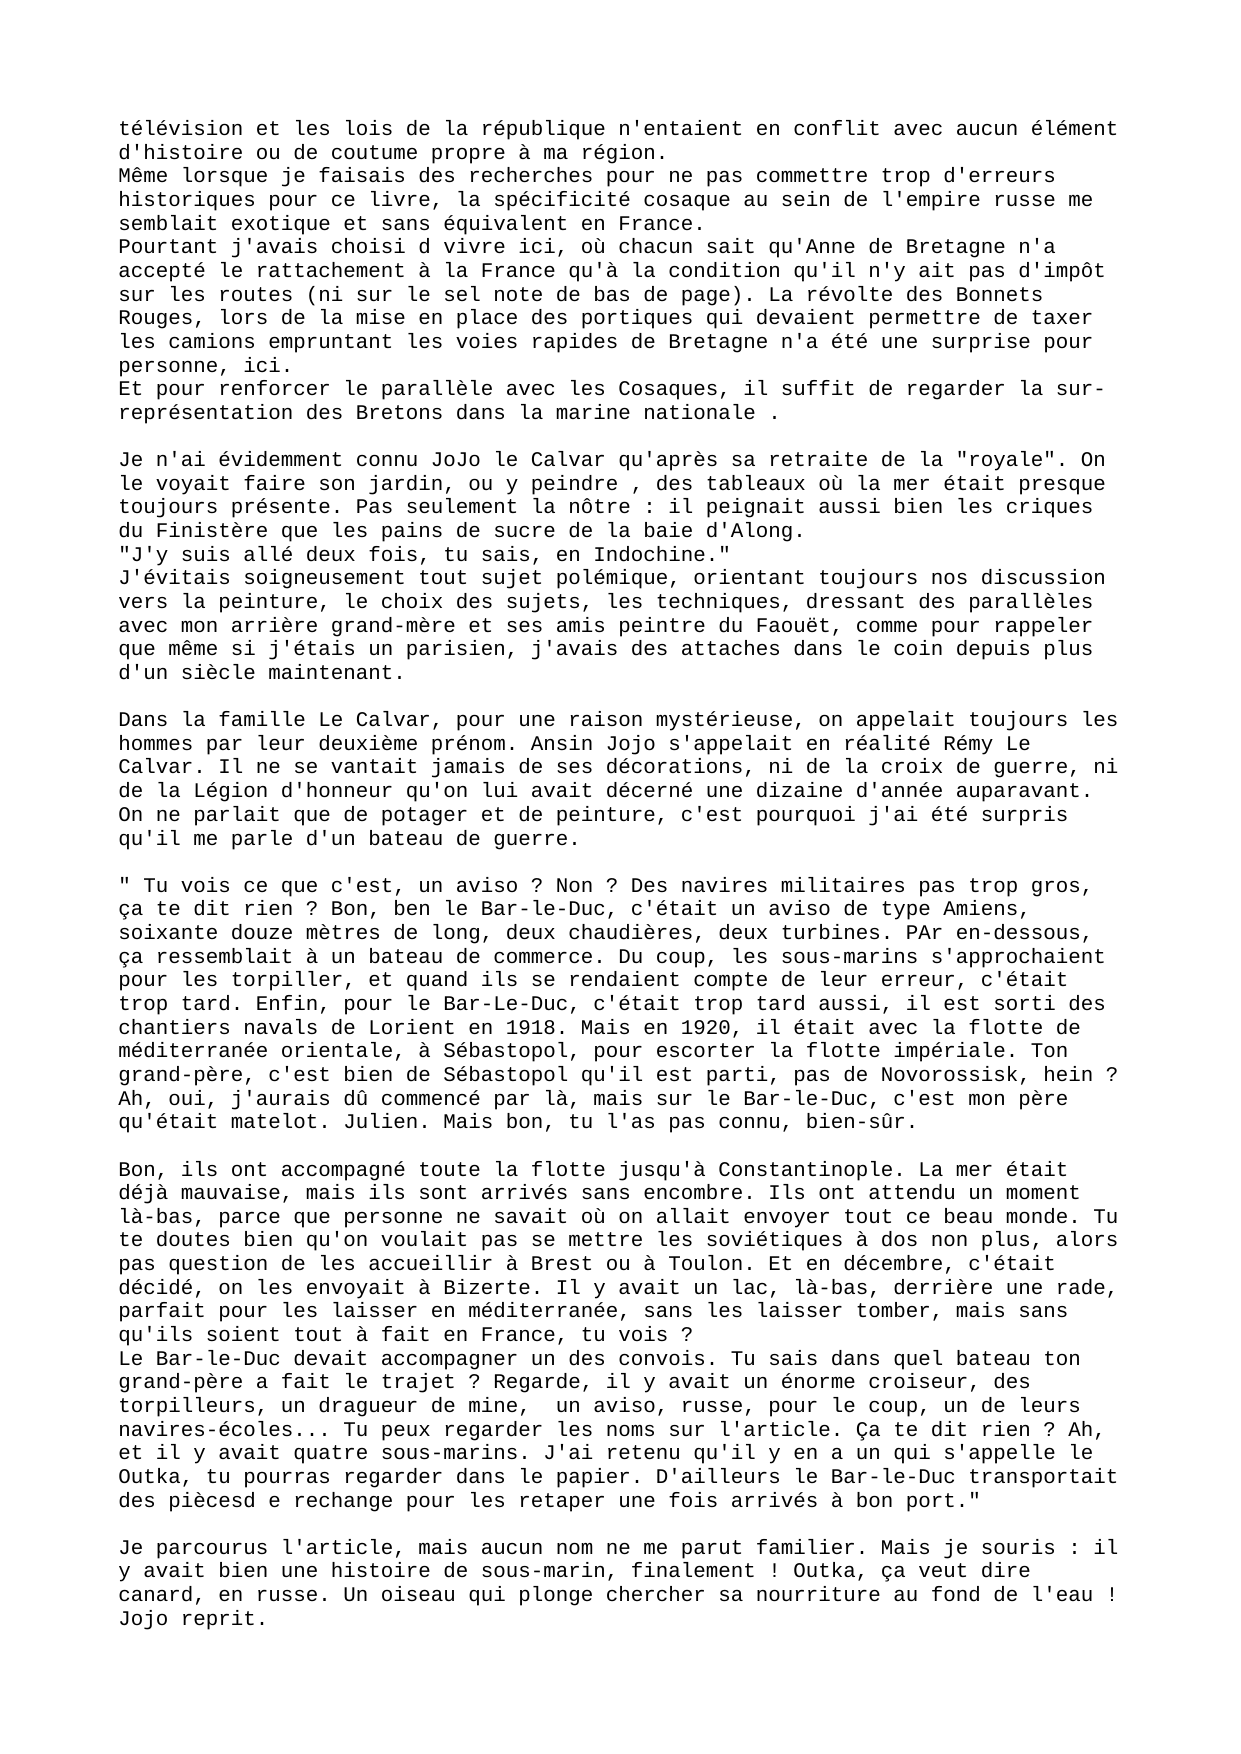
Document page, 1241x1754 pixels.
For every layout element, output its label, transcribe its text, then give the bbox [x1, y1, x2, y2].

text Même lorsque je faisais des recherches pour ne pas commettre trop d'erreurs historiques pour ce livre, la spécificité cosaque au sein de l'empire russe me semblait exotique et sans équivalent en France. [118, 165, 1122, 236]
text Bon, ils ont accompagné toute la flotte jusqu'à Constantinople. La mer était déjà mauvaise, mais ils sont arrivés sans encombre. Ils ont attendu un moment là-bas, parce que personne ne savait où on allait envoyer tout ce beau monde. Tu te doutes bien qu'on voulait pas se mettre les soviétiques à dos non plus, alors pas question de les accueillir à Brest ou à Toulon. Et en décembre, c'était décidé, on les envoyait à Bizerte. Il y avait un lac, là-bas, derrière une rade, parfait pour les laisser en méditerranée, sans les laisser tomber, mais sans qu'ils soient tout à fait en France, tu vois ? [118, 1158, 1122, 1348]
text " Tu vois ce que c'est, un aviso ? Non ? Des navires militaires pas trop gros, ça te dit rien ? Bon, ben le Bar-le-Duc, c'était un aviso de type Amiens, soixante douze mètres de long, deux chaudières, deux turbines. PAr en-dessous, ça ressemblait à un bateau de commerce. Du coup, les sous-marins s'approchaient pour les torpiller, et quand ils se rendaient compte de leur erreur, c'était trop tard. Enfin, pour le Bar-Le-Duc, c'était trop tard aussi, il est sorti des chantiers navals de Lorient en 1918. Mais en 1920, il était avec la flotte de méditerranée orientale, à Sébastopol, pour escorter la flotte impériale. Ton grand-père, c'est bien de Sébastopol qu'il est parti, pas de Novorossisk, hein ? Ah, oui, j'aurais dû commencé par là, mais sur le Bar-le-Duc, c'est mon père qu'était matelot. Julien. Mais bon, tu l'as pas connu, bien-sûr. [118, 875, 1122, 1135]
text J'évitais soigneusement tout sujet polémique, orientant toujours nos discussion vers la peinture, le choix des sujets, les techniques, dressant des parallèles avec mon arrière grand-mère et ses amis peintre du Faouët, comme pour rappeler que même si j'étais un parisien, j'avais des attaches dans le coin depuis plus d'un siècle maintenant. [118, 567, 1122, 686]
text Dans la famille Le Calvar, pour une raison mystérieuse, on appelait toujours les hommes par leur deuxième prénom. Ansin Jojo s'appelait en réalité Rémy Le Calvar. Il ne se vantait jamais de ses décorations, ni de la croix de guerre, ni de la Légion d'honneur qu'on lui avait décerné une dizaine d'année auparavant. On ne parlait que de potager et de peinture, c'est pourquoi j'ai été surpris qu'il me parle d'un bateau de guerre. [118, 709, 1122, 851]
text Je parcourus l'article, mais aucun nom ne me parut familier. Mais je souris : il y avait bien une histoire de sous-marin, finalement ! Outka, ça veut dire canard, en russe. Un oiseau qui plonge chercher sa nourriture au fond de l'eau ! Jojo reprit. [118, 1537, 1122, 1631]
text Pourtant j'avais choisi d vivre ici, où chacun sait qu'Anne de Bretagne n'a accepté le rattachement à la France qu'à la condition qu'il n'y ait pas d'impôt sur les routes (ni sur le sel note de bas de page). La révolte des Bonnets Rouges, lors de la mise en place des portiques qui devaient permettre de taxer les camions empruntant les voies rapides de Bretagne n'a été une surprise pour personne, ici. [118, 236, 1122, 378]
text télévision et les lois de la république n'entaient en conflit avec aucun élément d'histoire ou de coutume propre à ma région. [118, 118, 1122, 165]
text Je n'ai évidemment connu JoJo le Calvar qu'après sa retraite de la "royale". On le voyait faire son jardin, ou y peindre , des tableaux où la mer était presque toujours présente. Pas seulement la nôtre : il peignait aussi bien les criques du Finistère que les pains de sucre de la baie d'Along. [118, 449, 1122, 544]
text Et pour renforcer le parallèle avec les Cosaques, il suffit de regarder la sur-représentation des Bretons dans la marine nationale . [118, 378, 1122, 426]
text Le Bar-le-Duc devait accompagner un des convois. Tu sais dans quel bateau ton grand-père a fait le trajet ? Regarde, il y avait un énorme croiseur, des torpilleurs, un dragueur de mine, un aviso, russe, pour le coup, un de leurs navires-écoles... Tu peux regarder les noms sur l'article. Ça te dit rien ? Ah, et il y avait quatre sous-marins. J'ai retenu qu'il y en a un qui s'appelle le Outka, tu pourras regarder dans le papier. D'ailleurs le Bar-le-Duc transportait des piècesd e rechange pour les retaper une fois arrivés à bon port." [118, 1348, 1122, 1513]
text "J'y suis allé deux fois, tu sais, en Indochine." [118, 544, 1122, 567]
